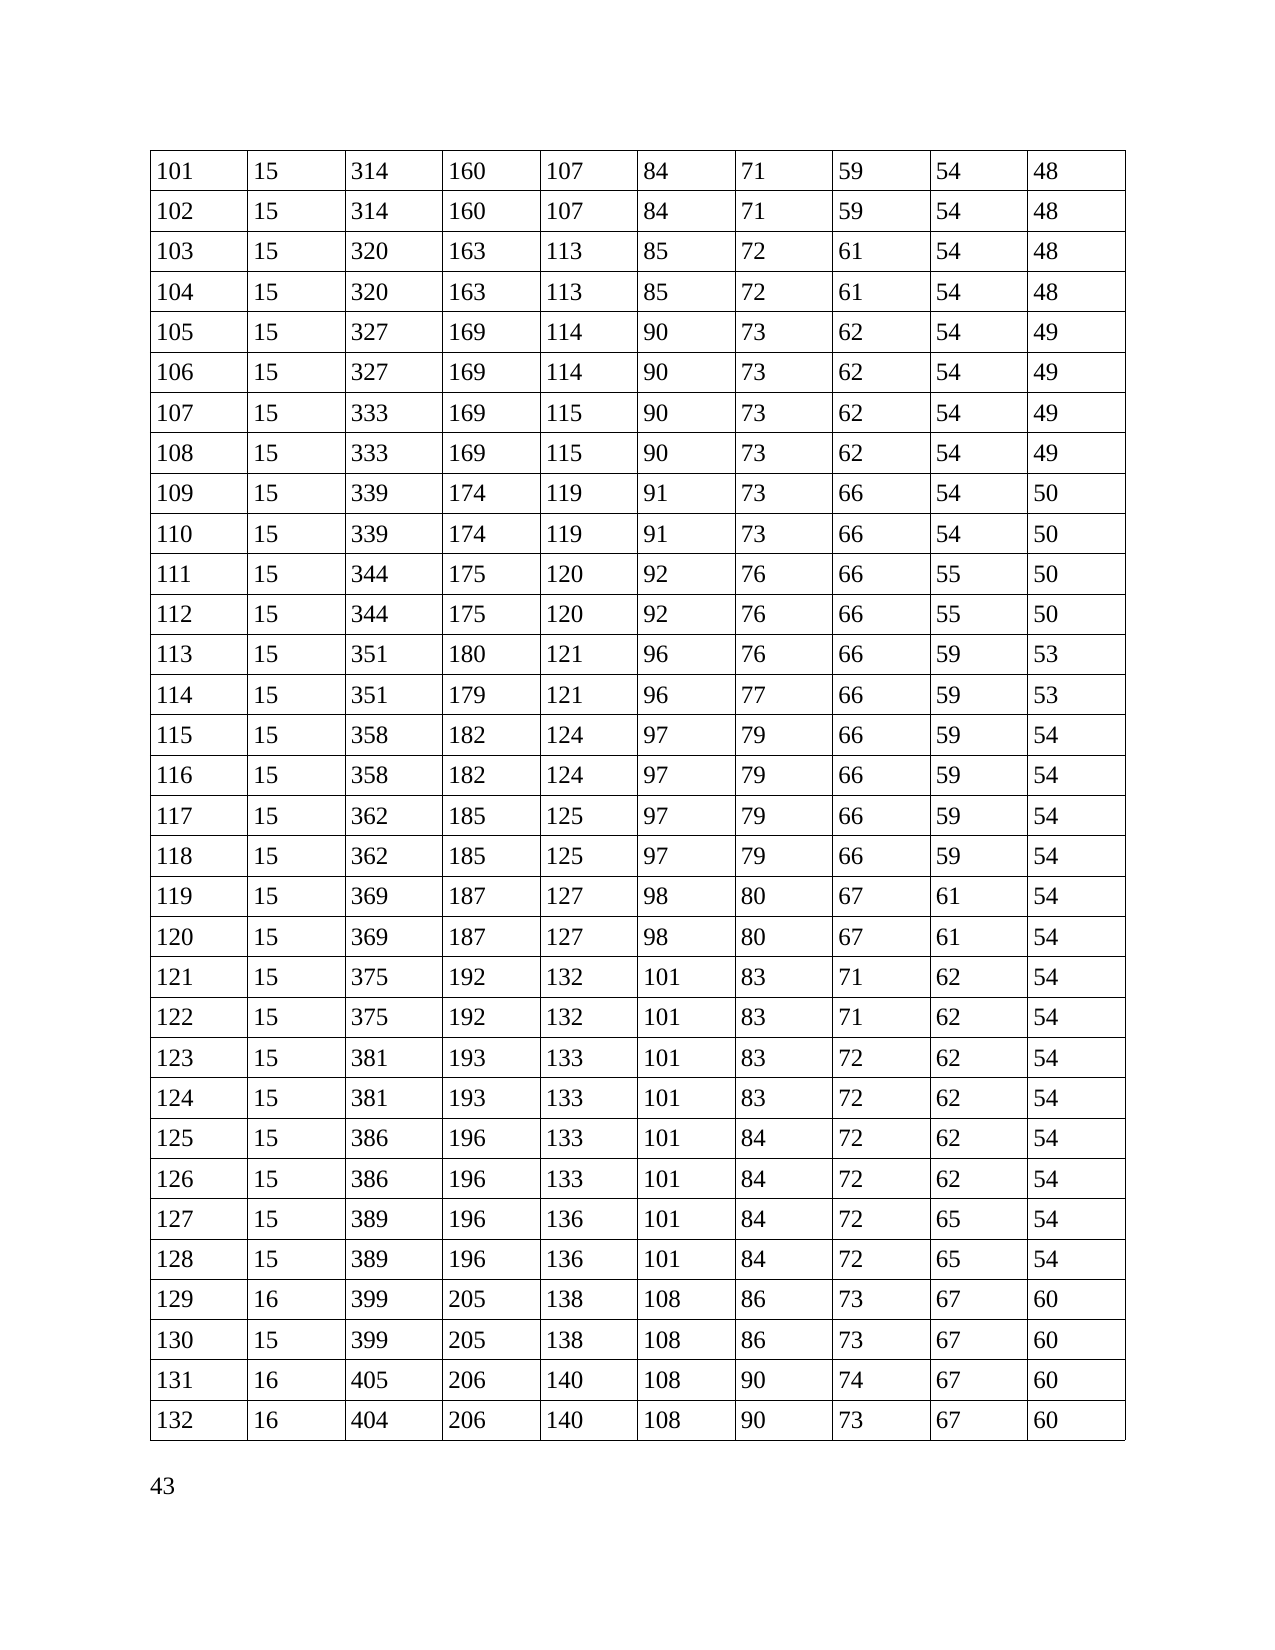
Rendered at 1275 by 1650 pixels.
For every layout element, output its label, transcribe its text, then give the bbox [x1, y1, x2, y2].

table_cell 339 [346, 474, 442, 513]
table_cell 90 [638, 353, 735, 392]
table_cell 15 [248, 957, 345, 997]
table_cell 60 [1028, 1280, 1125, 1319]
table_cell 15 [248, 595, 345, 634]
table_cell 136 [541, 1199, 637, 1238]
table_cell 101 [638, 1038, 735, 1077]
table_cell 15 [248, 1159, 345, 1198]
table_cell 50 [1028, 595, 1125, 634]
table_cell 54 [931, 232, 1027, 271]
table_cell 404 [346, 1401, 442, 1440]
table_cell 71 [736, 191, 832, 231]
table_cell 389 [346, 1199, 442, 1238]
table_cell 182 [443, 756, 540, 795]
table_cell 66 [833, 675, 930, 714]
table_cell 62 [931, 1078, 1027, 1117]
table_cell 399 [346, 1320, 442, 1359]
table_cell 196 [443, 1240, 540, 1279]
table_cell 124 [541, 756, 637, 795]
table_cell 55 [931, 595, 1027, 634]
table_cell 133 [541, 1038, 637, 1077]
table_cell 54 [1028, 1240, 1125, 1279]
table_cell 192 [443, 957, 540, 997]
table_cell 107 [541, 151, 637, 190]
table_cell 15 [248, 635, 345, 674]
table_cell 175 [443, 595, 540, 634]
table_cell 54 [931, 393, 1027, 432]
table_cell 118 [151, 836, 247, 876]
table_cell 15 [248, 474, 345, 513]
table_cell 15 [248, 1119, 345, 1158]
table_cell 389 [346, 1240, 442, 1279]
table_cell 362 [346, 796, 442, 835]
table_cell 103 [151, 232, 247, 271]
table_cell 67 [833, 917, 930, 956]
table_cell 54 [1028, 836, 1125, 876]
table_cell 73 [833, 1401, 930, 1440]
table_cell 15 [248, 1078, 345, 1117]
table_cell 62 [833, 353, 930, 392]
table_cell 72 [833, 1119, 930, 1158]
table_cell 54 [931, 353, 1027, 392]
table_cell 90 [638, 433, 735, 472]
table_cell 54 [1028, 1078, 1125, 1117]
table_cell 375 [346, 998, 442, 1037]
table_cell 344 [346, 554, 442, 593]
table_cell 66 [833, 474, 930, 513]
table_cell 399 [346, 1280, 442, 1319]
table_cell 15 [248, 433, 345, 472]
table_cell 358 [346, 715, 442, 755]
table_cell 187 [443, 917, 540, 956]
table_cell 50 [1028, 474, 1125, 513]
table_cell 115 [541, 393, 637, 432]
table_cell 61 [833, 232, 930, 271]
table_cell 193 [443, 1078, 540, 1117]
table_cell 15 [248, 272, 345, 311]
table_cell 133 [541, 1119, 637, 1158]
table_cell 66 [833, 715, 930, 755]
table_cell 102 [151, 191, 247, 231]
table_cell 55 [931, 554, 1027, 593]
table_cell 59 [833, 191, 930, 231]
table_cell 71 [833, 998, 930, 1037]
table_cell 182 [443, 715, 540, 755]
table_cell 83 [736, 1078, 832, 1117]
table_cell 333 [346, 433, 442, 472]
table_cell 61 [833, 272, 930, 311]
table_cell 83 [736, 957, 832, 997]
table_cell 15 [248, 1038, 345, 1077]
table_cell 73 [736, 474, 832, 513]
table_cell 73 [736, 312, 832, 352]
table_cell 59 [931, 675, 1027, 714]
table_cell 84 [736, 1199, 832, 1238]
table_cell 101 [638, 998, 735, 1037]
table_cell 115 [541, 433, 637, 472]
table_cell 358 [346, 756, 442, 795]
table_cell 174 [443, 514, 540, 553]
table_cell 333 [346, 393, 442, 432]
table_cell 106 [151, 353, 247, 392]
table_cell 54 [1028, 998, 1125, 1037]
table_cell 72 [736, 272, 832, 311]
table_cell 53 [1028, 675, 1125, 714]
table_cell 66 [833, 836, 930, 876]
table_cell 339 [346, 514, 442, 553]
table_cell 113 [151, 635, 247, 674]
table_cell 15 [248, 1320, 345, 1359]
table_cell 108 [638, 1401, 735, 1440]
table_cell 115 [151, 715, 247, 755]
table_cell 92 [638, 595, 735, 634]
table_cell 66 [833, 514, 930, 553]
table_cell 101 [638, 1078, 735, 1117]
table_cell 130 [151, 1320, 247, 1359]
table_cell 54 [1028, 1159, 1125, 1198]
table_cell 72 [833, 1038, 930, 1077]
table_cell 179 [443, 675, 540, 714]
table_cell 48 [1028, 232, 1125, 271]
table_cell 50 [1028, 554, 1125, 593]
table_cell 196 [443, 1119, 540, 1158]
table_cell 84 [736, 1159, 832, 1198]
table_cell 79 [736, 796, 832, 835]
table_cell 122 [151, 998, 247, 1037]
table_cell 48 [1028, 151, 1125, 190]
table_cell 129 [151, 1280, 247, 1319]
table_cell 62 [833, 433, 930, 472]
table_cell 196 [443, 1199, 540, 1238]
table_cell 79 [736, 715, 832, 755]
table_cell 62 [931, 1038, 1027, 1077]
table_cell 86 [736, 1320, 832, 1359]
table_cell 91 [638, 514, 735, 553]
table_cell 54 [931, 312, 1027, 352]
table_cell 108 [151, 433, 247, 472]
table_cell 107 [541, 191, 637, 231]
table_cell 49 [1028, 393, 1125, 432]
table_cell 111 [151, 554, 247, 593]
table_cell 83 [736, 1038, 832, 1077]
table_cell 136 [541, 1240, 637, 1279]
table_cell 169 [443, 312, 540, 352]
table_cell 125 [541, 796, 637, 835]
table_cell 127 [541, 917, 637, 956]
table_cell 72 [833, 1240, 930, 1279]
table_cell 72 [736, 232, 832, 271]
table_cell 381 [346, 1078, 442, 1117]
table_cell 113 [541, 232, 637, 271]
table_cell 123 [151, 1038, 247, 1077]
table_cell 104 [151, 272, 247, 311]
table_cell 66 [833, 635, 930, 674]
table_cell 54 [931, 433, 1027, 472]
table_cell 101 [638, 957, 735, 997]
table_cell 90 [638, 393, 735, 432]
table_cell 126 [151, 1159, 247, 1198]
table_cell 174 [443, 474, 540, 513]
table_cell 59 [833, 151, 930, 190]
table_cell 15 [248, 1240, 345, 1279]
table_cell 131 [151, 1360, 247, 1400]
table_cell 54 [931, 272, 1027, 311]
table_cell 133 [541, 1078, 637, 1117]
table_cell 97 [638, 715, 735, 755]
table_cell 15 [248, 998, 345, 1037]
table_cell 62 [931, 1159, 1027, 1198]
table_cell 15 [248, 353, 345, 392]
table_cell 15 [248, 836, 345, 876]
table_cell 140 [541, 1401, 637, 1440]
table_cell 121 [541, 675, 637, 714]
table_cell 96 [638, 675, 735, 714]
table_cell 101 [638, 1240, 735, 1279]
table_cell 54 [931, 191, 1027, 231]
table_cell 15 [248, 232, 345, 271]
table_cell 84 [638, 151, 735, 190]
table_cell 74 [833, 1360, 930, 1400]
table_cell 59 [931, 756, 1027, 795]
table_cell 79 [736, 836, 832, 876]
table_cell 180 [443, 635, 540, 674]
table_cell 73 [833, 1280, 930, 1319]
table_cell 351 [346, 675, 442, 714]
table_cell 54 [931, 151, 1027, 190]
table_cell 119 [151, 877, 247, 916]
table_cell 48 [1028, 272, 1125, 311]
table_cell 185 [443, 796, 540, 835]
table_cell 132 [541, 998, 637, 1037]
table_cell 54 [1028, 917, 1125, 956]
table_cell 119 [541, 474, 637, 513]
table_cell 62 [931, 998, 1027, 1037]
table_cell 320 [346, 232, 442, 271]
table_cell 120 [151, 917, 247, 956]
table_cell 62 [931, 1119, 1027, 1158]
table_cell 84 [736, 1240, 832, 1279]
table_cell 50 [1028, 514, 1125, 553]
table_cell 107 [151, 393, 247, 432]
table_cell 15 [248, 877, 345, 916]
table_cell 73 [736, 353, 832, 392]
table_cell 187 [443, 877, 540, 916]
table_cell 110 [151, 514, 247, 553]
table_cell 15 [248, 715, 345, 755]
table_cell 127 [151, 1199, 247, 1238]
table_cell 60 [1028, 1320, 1125, 1359]
table_cell 72 [833, 1159, 930, 1198]
table_cell 85 [638, 232, 735, 271]
table_cell 362 [346, 836, 442, 876]
table_cell 59 [931, 836, 1027, 876]
table_cell 48 [1028, 191, 1125, 231]
table_cell 15 [248, 796, 345, 835]
table_cell 59 [931, 715, 1027, 755]
table_cell 84 [736, 1119, 832, 1158]
table_cell 386 [346, 1119, 442, 1158]
table_cell 205 [443, 1320, 540, 1359]
table_cell 54 [1028, 957, 1125, 997]
table_cell 205 [443, 1280, 540, 1319]
table_cell 327 [346, 312, 442, 352]
table_cell 138 [541, 1320, 637, 1359]
table_cell 193 [443, 1038, 540, 1077]
table_cell 86 [736, 1280, 832, 1319]
table_cell 73 [736, 393, 832, 432]
table_cell 108 [638, 1280, 735, 1319]
table_cell 49 [1028, 433, 1125, 472]
table_cell 101 [638, 1119, 735, 1158]
table_cell 16 [248, 1401, 345, 1440]
table_cell 128 [151, 1240, 247, 1279]
table_cell 124 [541, 715, 637, 755]
table_cell 169 [443, 433, 540, 472]
table_cell 15 [248, 312, 345, 352]
table_cell 67 [931, 1401, 1027, 1440]
table_cell 67 [931, 1320, 1027, 1359]
table_cell 105 [151, 312, 247, 352]
table_cell 54 [1028, 1199, 1125, 1238]
table_cell 90 [638, 312, 735, 352]
table_cell 206 [443, 1401, 540, 1440]
table_cell 62 [833, 393, 930, 432]
table_cell 314 [346, 191, 442, 231]
table_cell 15 [248, 917, 345, 956]
table_cell 113 [541, 272, 637, 311]
table_cell 61 [931, 917, 1027, 956]
table_cell 120 [541, 554, 637, 593]
table_cell 73 [833, 1320, 930, 1359]
table_cell 54 [1028, 1038, 1125, 1077]
table_cell 71 [833, 957, 930, 997]
table_cell 84 [638, 191, 735, 231]
table_cell 15 [248, 1199, 345, 1238]
table_cell 133 [541, 1159, 637, 1198]
table_cell 98 [638, 917, 735, 956]
table_cell 59 [931, 796, 1027, 835]
table_cell 344 [346, 595, 442, 634]
table_cell 101 [638, 1199, 735, 1238]
table_cell 117 [151, 796, 247, 835]
table_cell 125 [541, 836, 637, 876]
table_cell 114 [151, 675, 247, 714]
table_cell 192 [443, 998, 540, 1037]
table_cell 15 [248, 151, 345, 190]
table_cell 61 [931, 877, 1027, 916]
table_cell 67 [833, 877, 930, 916]
table_cell 80 [736, 917, 832, 956]
table_cell 185 [443, 836, 540, 876]
table_cell 15 [248, 554, 345, 593]
table_cell 127 [541, 877, 637, 916]
table_cell 140 [541, 1360, 637, 1400]
table_cell 175 [443, 554, 540, 593]
table_cell 108 [638, 1360, 735, 1400]
table_cell 386 [346, 1159, 442, 1198]
table_cell 83 [736, 998, 832, 1037]
table_cell 97 [638, 796, 735, 835]
table_cell 79 [736, 756, 832, 795]
table_cell 72 [833, 1199, 930, 1238]
table_cell 65 [931, 1240, 1027, 1279]
table_cell 206 [443, 1360, 540, 1400]
table_cell 77 [736, 675, 832, 714]
table_cell 405 [346, 1360, 442, 1400]
table_cell 73 [736, 514, 832, 553]
table_cell 97 [638, 756, 735, 795]
table_cell 54 [1028, 756, 1125, 795]
table_cell 66 [833, 554, 930, 593]
table_cell 169 [443, 353, 540, 392]
table_cell 15 [248, 675, 345, 714]
table_cell 54 [1028, 715, 1125, 755]
table_cell 96 [638, 635, 735, 674]
table_cell 121 [541, 635, 637, 674]
table_cell 67 [931, 1360, 1027, 1400]
table_cell 71 [736, 151, 832, 190]
table_cell 49 [1028, 312, 1125, 352]
table_cell 62 [931, 957, 1027, 997]
table_cell 138 [541, 1280, 637, 1319]
table_cell 132 [151, 1401, 247, 1440]
table_cell 15 [248, 393, 345, 432]
table_cell 369 [346, 877, 442, 916]
table_cell 65 [931, 1199, 1027, 1238]
table_cell 16 [248, 1280, 345, 1319]
table_cell 16 [248, 1360, 345, 1400]
table_cell 54 [1028, 877, 1125, 916]
table_cell 66 [833, 796, 930, 835]
table_cell 314 [346, 151, 442, 190]
table_cell 169 [443, 393, 540, 432]
table_cell 109 [151, 474, 247, 513]
table_cell 76 [736, 554, 832, 593]
table_cell 112 [151, 595, 247, 634]
table_cell 196 [443, 1159, 540, 1198]
table_cell 15 [248, 756, 345, 795]
table_cell 80 [736, 877, 832, 916]
table_cell 114 [541, 353, 637, 392]
table_cell 119 [541, 514, 637, 553]
table_cell 67 [931, 1280, 1027, 1319]
table_cell 121 [151, 957, 247, 997]
table_cell 60 [1028, 1360, 1125, 1400]
table_cell 62 [833, 312, 930, 352]
table_cell 320 [346, 272, 442, 311]
table_cell 54 [931, 474, 1027, 513]
table_cell 85 [638, 272, 735, 311]
table_cell 59 [931, 635, 1027, 674]
table_cell 114 [541, 312, 637, 352]
table_cell 163 [443, 232, 540, 271]
table_cell 54 [1028, 796, 1125, 835]
table_cell 116 [151, 756, 247, 795]
table_cell 76 [736, 595, 832, 634]
table_cell 351 [346, 635, 442, 674]
table_cell 163 [443, 272, 540, 311]
table_cell 369 [346, 917, 442, 956]
table_cell 54 [931, 514, 1027, 553]
table_cell 120 [541, 595, 637, 634]
table_cell 72 [833, 1078, 930, 1117]
table_cell 66 [833, 756, 930, 795]
table_cell 91 [638, 474, 735, 513]
table_cell 160 [443, 191, 540, 231]
table_cell 53 [1028, 635, 1125, 674]
table_cell 97 [638, 836, 735, 876]
table_cell 101 [151, 151, 247, 190]
table_cell 49 [1028, 353, 1125, 392]
table_cell 60 [1028, 1401, 1125, 1440]
table_cell 54 [1028, 1119, 1125, 1158]
table_cell 327 [346, 353, 442, 392]
table_cell 124 [151, 1078, 247, 1117]
table_cell 125 [151, 1119, 247, 1158]
table_cell 73 [736, 433, 832, 472]
table_cell 381 [346, 1038, 442, 1077]
table_cell 90 [736, 1360, 832, 1400]
table_cell 15 [248, 514, 345, 553]
table_cell 101 [638, 1159, 735, 1198]
table_cell 90 [736, 1401, 832, 1440]
table_cell 132 [541, 957, 637, 997]
table_cell 66 [833, 595, 930, 634]
table_cell 108 [638, 1320, 735, 1359]
table_cell 15 [248, 191, 345, 231]
table_cell 375 [346, 957, 442, 997]
table_cell 98 [638, 877, 735, 916]
table_cell 76 [736, 635, 832, 674]
table_cell 160 [443, 151, 540, 190]
table_cell 92 [638, 554, 735, 593]
